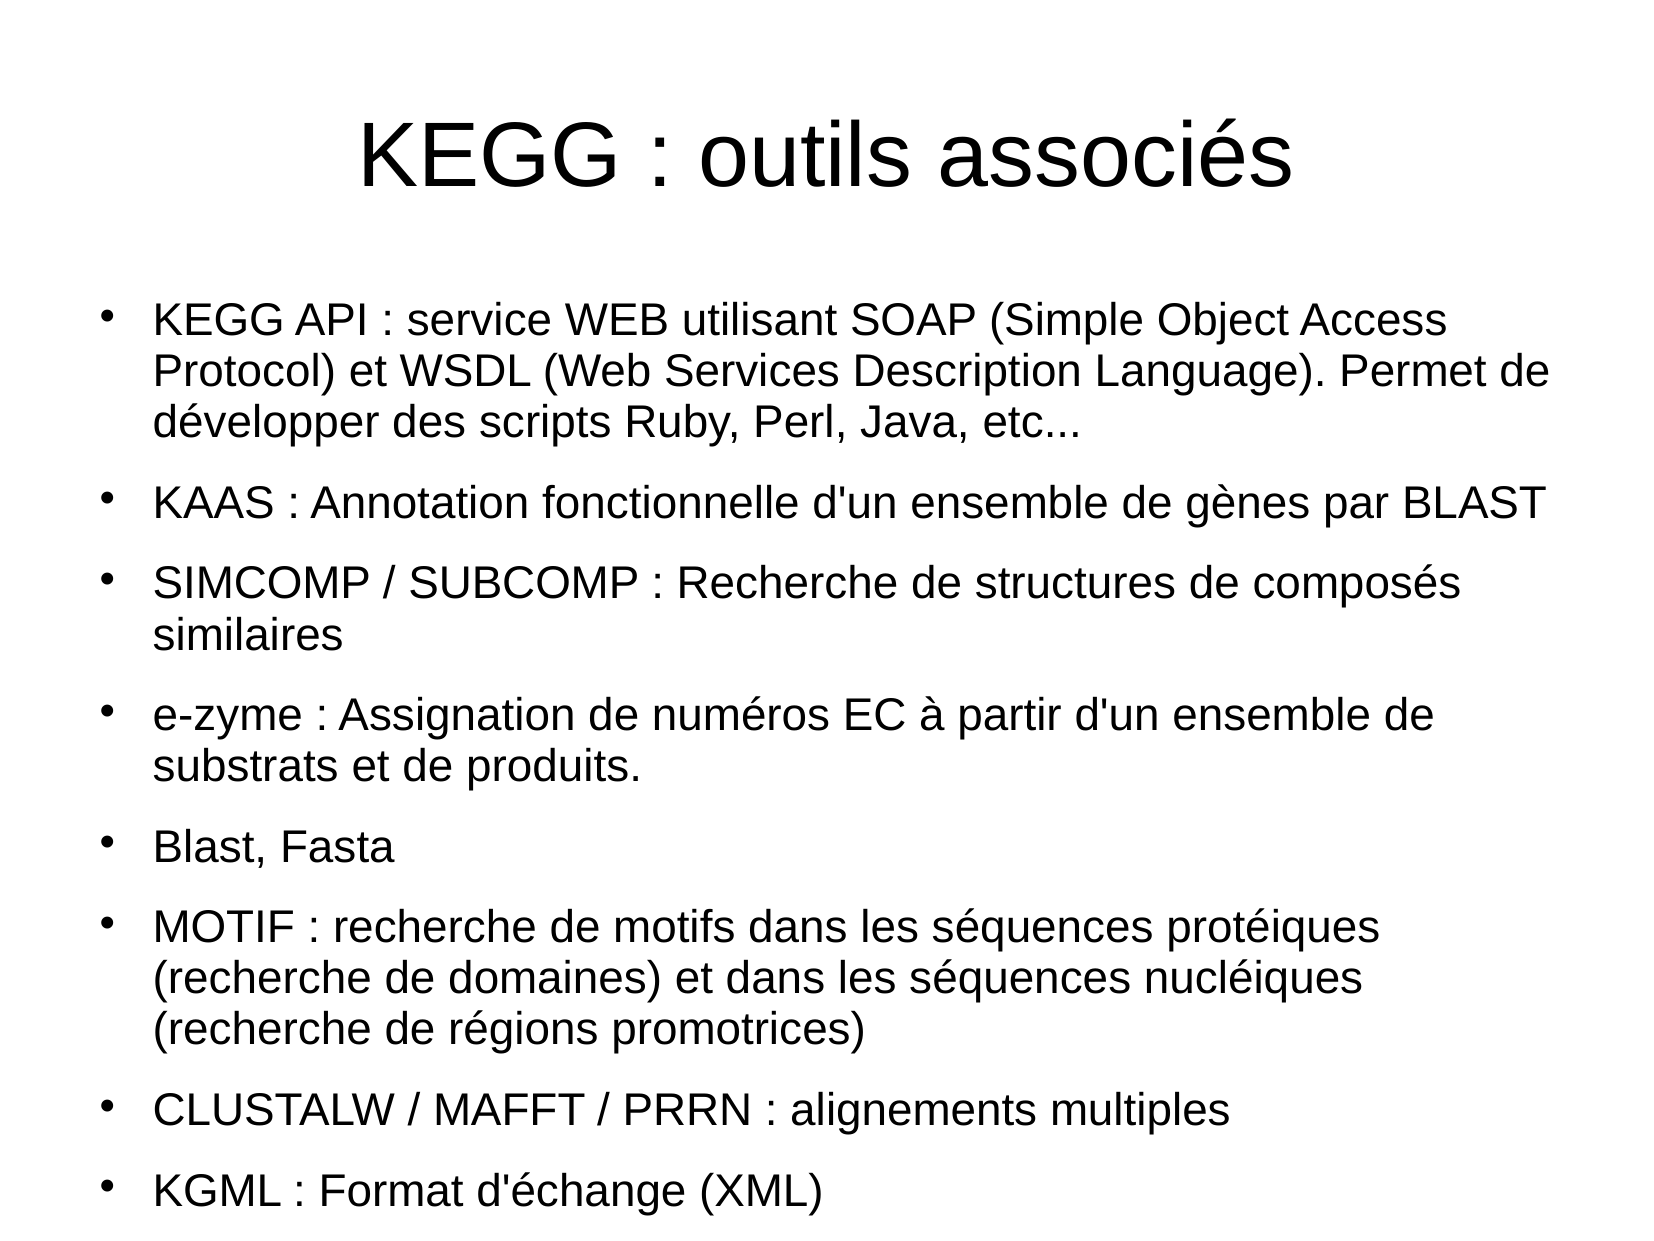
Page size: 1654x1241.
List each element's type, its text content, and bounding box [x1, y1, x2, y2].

title KEGG : outils associés [82, 49, 1571, 257]
list KEGG API : service WEB utilisant SOAP (Simple Object Access Protocol) et WSDL (Web Services Description Language). Permet de développer des scripts Ruby, Perl, Java, etc... KAAS : Annotation fonctionnelle d'un ensemble de gènes par BLAST SIMCOMP / SUBCOMP : Recherche de structures de composés similaires e-zyme : Assignation de numéros EC à partir d'un ensemble de substrats et de produits. Blast, Fasta MOTIF : recherche de motifs dans les séquences protéiques (recherche de domaines) et dans les séquences nucléiques (recherche de régions promotrices) CLUSTALW / MAFFT / PRRN : alignements multiples KGML : Format d'échange (XML) [82, 290, 1571, 1241]
